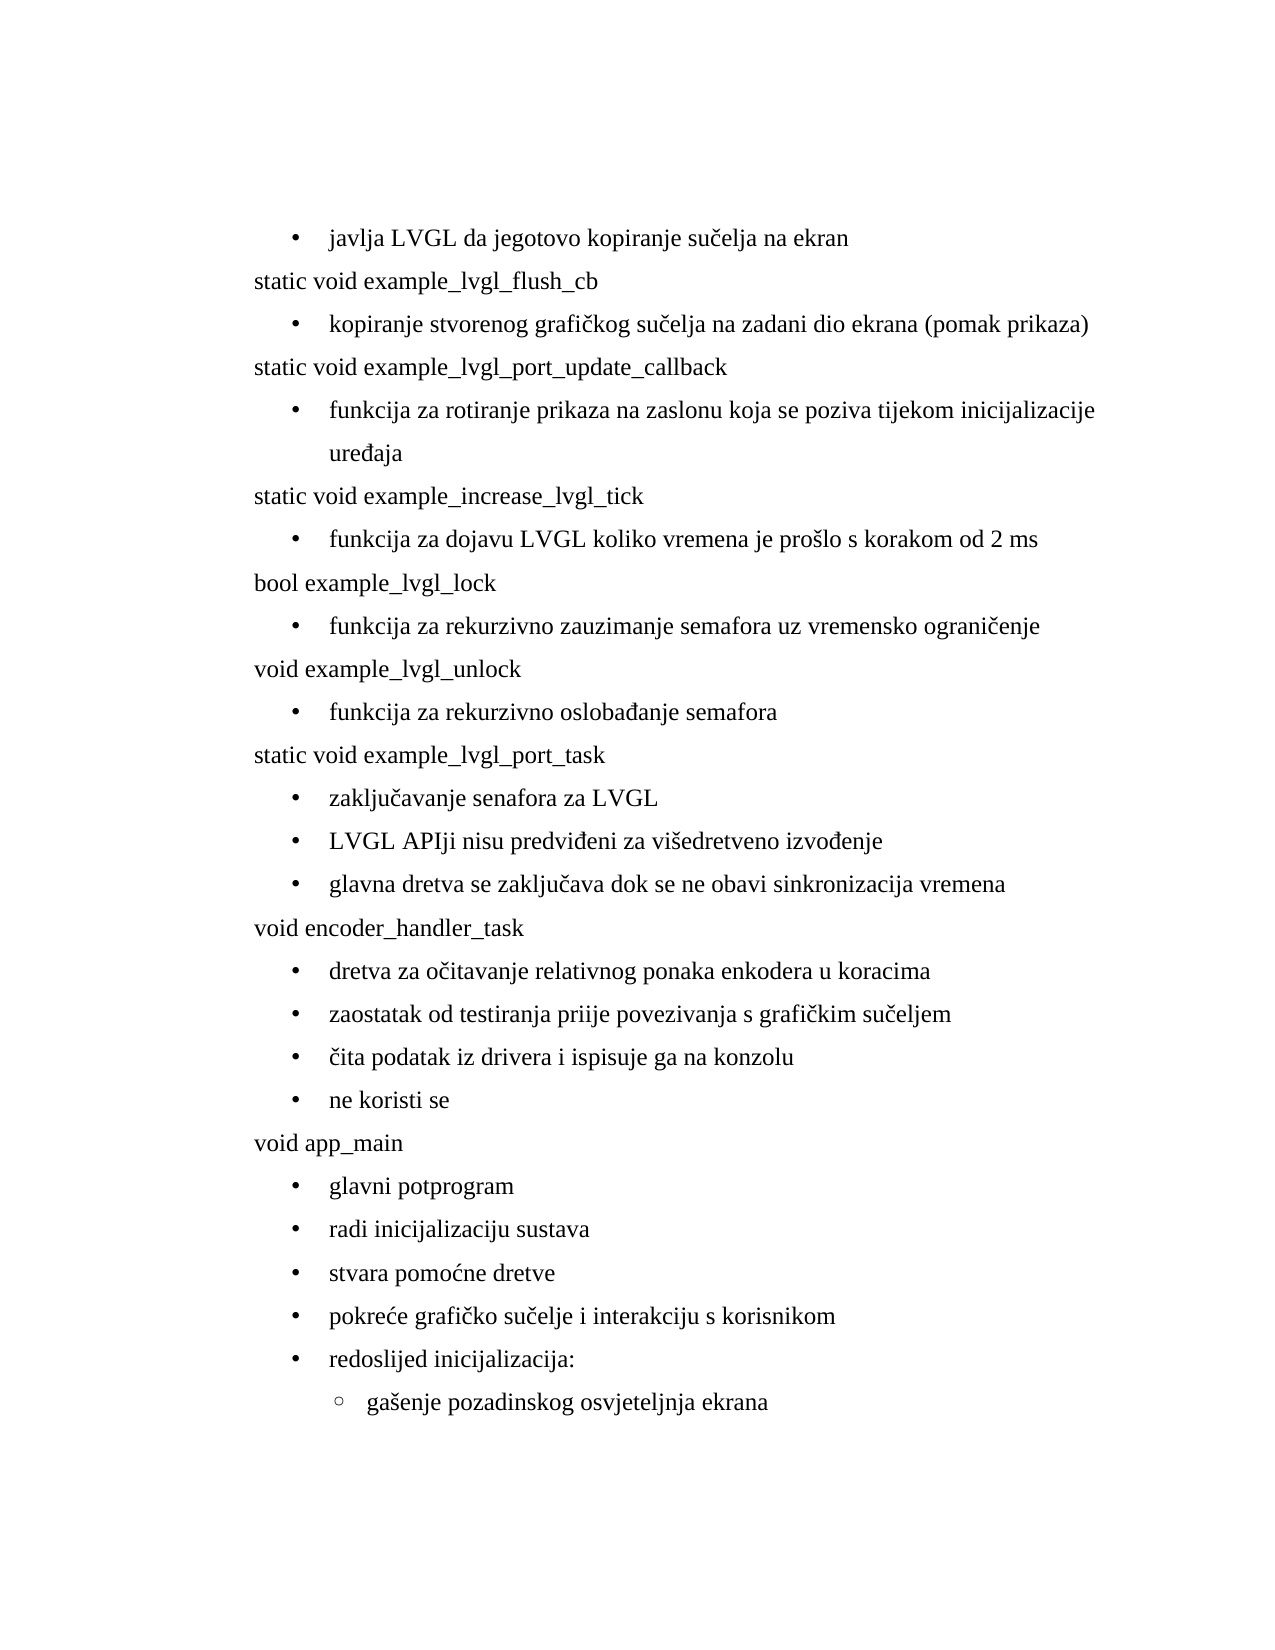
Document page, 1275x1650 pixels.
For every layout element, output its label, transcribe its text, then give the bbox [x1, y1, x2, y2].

list pokreće grafičko sučelje i interakciju s korisnikom [291, 1301, 1127, 1329]
list čita podatak iz drivera i ispisuje ga na konzolu [291, 1042, 1127, 1071]
text bool example_lvgl_lock [254, 568, 1127, 596]
list funkcija za rekurzivno oslobađanje semafora [291, 697, 1127, 726]
list zaključavanje senafora za LVGL [291, 783, 1127, 812]
list funkcija za rekurzivno zauzimanje semafora uz vremensko ograničenje [291, 611, 1127, 639]
list radi inicijalizaciju sustava [291, 1214, 1127, 1243]
list ne koristi se [291, 1085, 1127, 1114]
list stvara pomoćne dretve [291, 1258, 1127, 1286]
text void app_main [254, 1128, 1127, 1157]
text void encoder_handler_task [254, 913, 1127, 941]
list glavna dretva se zaključava dok se ne obavi sinkronizacija vremena [291, 869, 1127, 898]
text static void example_increase_lvgl_tick [254, 481, 1127, 510]
text static void example_lvgl_port_update_callback [254, 352, 1127, 381]
text static void example_lvgl_flush_cb [254, 266, 1127, 294]
list zaostatak od testiranja priije povezivanja s grafičkim sučeljem [291, 999, 1127, 1028]
list dretva za očitavanje relativnog ponaka enkodera u koracima [291, 956, 1127, 984]
list gašenje pozadinskog osvjeteljnja ekrana [329, 1387, 1127, 1416]
list funkcija za dojavu LVGL koliko vremena je prošlo s korakom od 2 ms [291, 524, 1127, 553]
text void example_lvgl_unlock [254, 654, 1127, 683]
list javlja LVGL da jegotovo kopiranje sučelja na ekran [291, 223, 1127, 251]
list kopiranje stvorenog grafičkog sučelja na zadani dio ekrana (pomak prikaza) [291, 309, 1127, 338]
list redoslijed inicijalizacija: [291, 1344, 1127, 1373]
list LVGL APIji nisu predviđeni za višedretveno izvođenje [291, 826, 1127, 855]
list funkcija za rotiranje prikaza na zaslonu koja se poziva tijekom inicijalizacije uređaja [291, 395, 1127, 467]
text static void example_lvgl_port_task [254, 740, 1127, 769]
list glavni potprogram [291, 1171, 1127, 1200]
